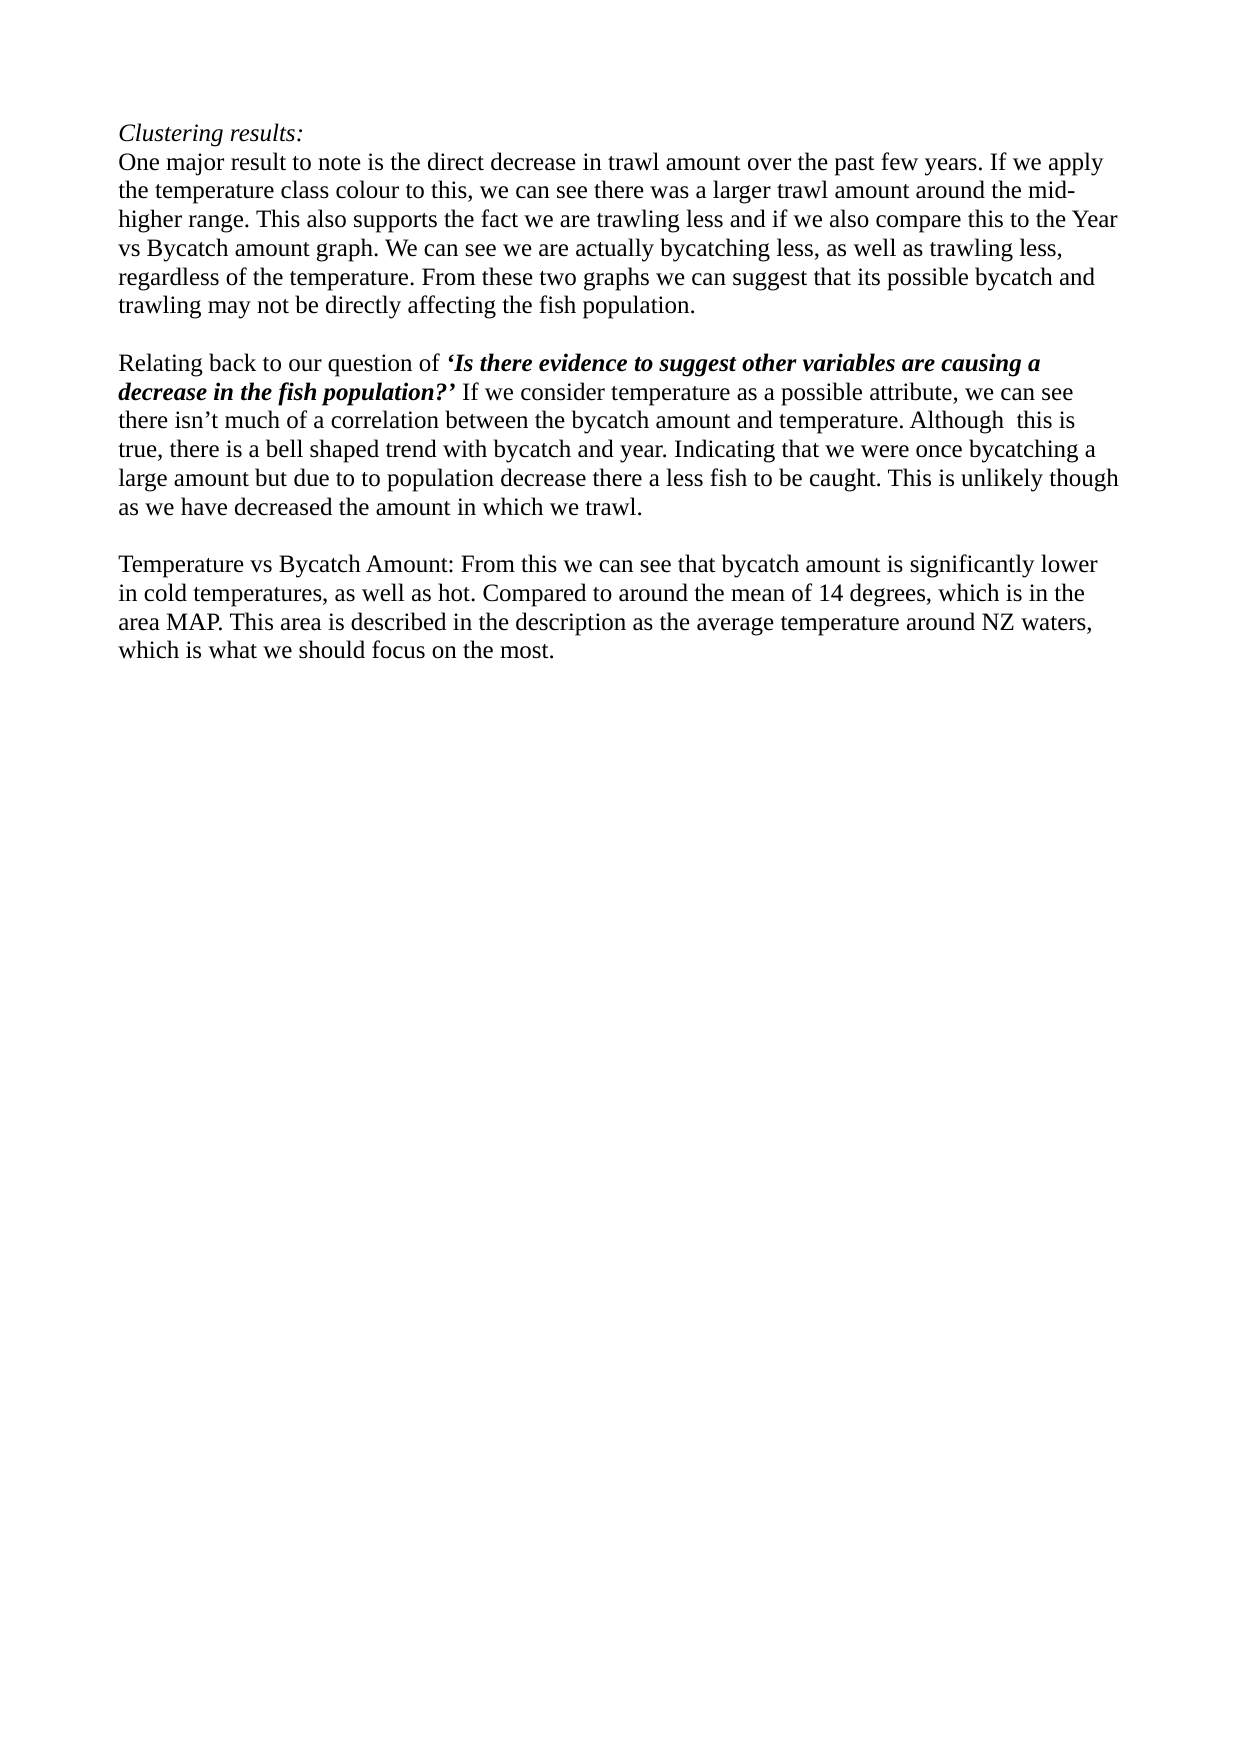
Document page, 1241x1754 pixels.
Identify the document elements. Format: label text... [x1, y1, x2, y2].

text One major result to note is the direct decrease in trawl amount over the past few years. If we apply the temperature class colour to this, we can see there was a larger trawl amount around the mid-higher range. This also supports the fact we are trawling less and if we also compare this to the Year vs Bycatch amount graph. We can see we are actually bycatching less, as well as trawling less, regardless of the temperature. From these two graphs we can suggest that its possible bycatch and trawling may not be directly affecting the fish population. [118, 147, 1122, 319]
text Temperature vs Bycatch Amount: From this we can see that bycatch amount is significantly lower in cold temperatures, as well as hot. Compared to around the mean of 14 degrees, which is in the area MAP. This area is described in the description as the average temperature around NZ waters, which is what we should focus on the most. [118, 549, 1122, 664]
text Clustering results: [118, 118, 1122, 147]
text Relating back to our question of ‘Is there evidence to suggest other variables are causing a decrease in the fish population?’ If we consider temperature as a possible attribute, we can see there isn’t much of a correlation between the bycatch amount and temperature. Although this is true, there is a bell shaped trend with bycatch and year. Indicating that we were once bycatching a large amount but due to to population decrease there a less fish to be caught. This is unlikely though as we have decreased the amount in which we trawl. [118, 348, 1122, 521]
